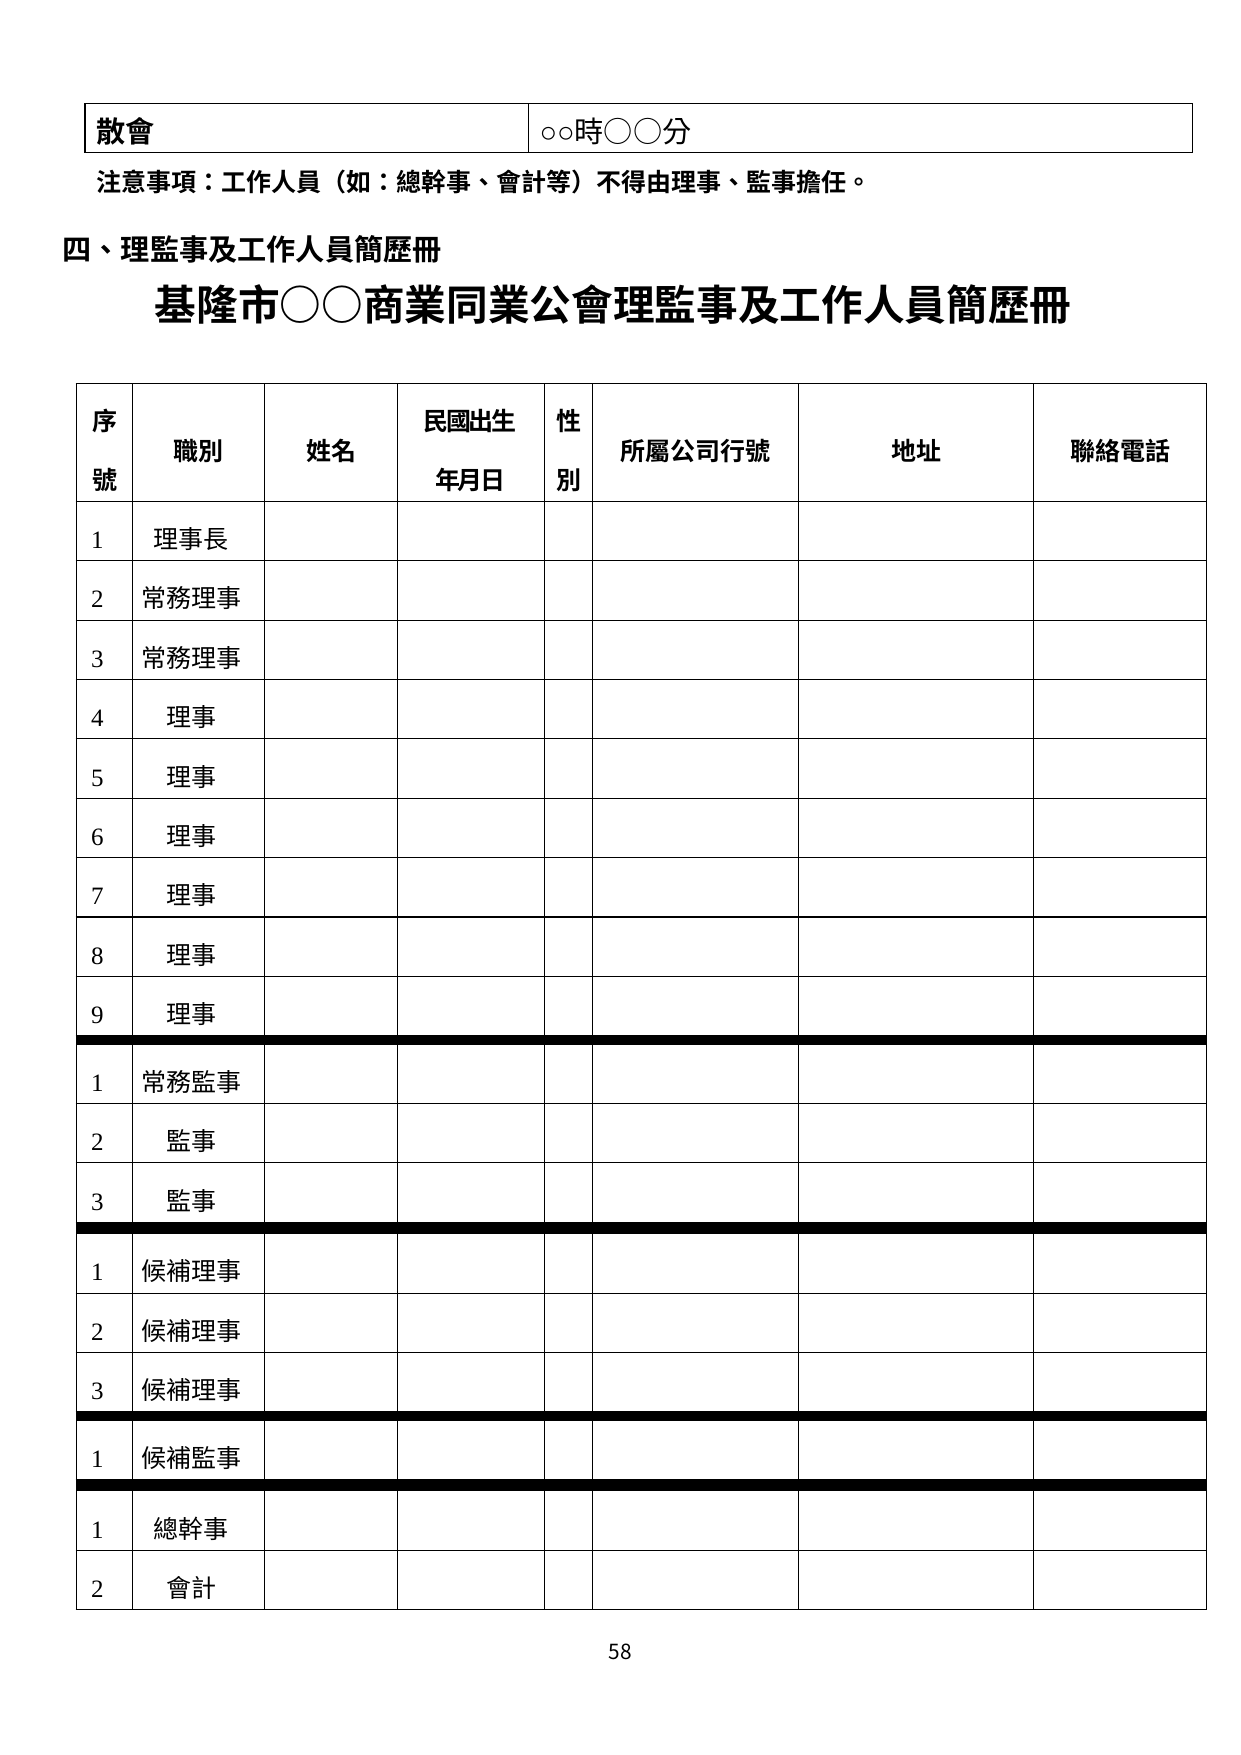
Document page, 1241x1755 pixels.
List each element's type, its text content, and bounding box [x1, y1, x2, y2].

table_cell [593, 680, 798, 738]
table_cell [265, 561, 397, 619]
table_cell 1 [77, 1421, 132, 1479]
table_cell 常務監事 [133, 1045, 264, 1103]
table_cell [545, 918, 592, 976]
table_cell [265, 621, 397, 679]
table_cell [799, 918, 1033, 976]
table_cell [799, 1551, 1033, 1609]
table_cell [265, 799, 397, 857]
table_cell [398, 502, 544, 560]
table_cell [799, 858, 1033, 916]
table_cell [1034, 918, 1206, 976]
table_cell 6 [77, 799, 132, 857]
table_cell 候補監事 [133, 1421, 264, 1479]
table_cell [1034, 1551, 1206, 1609]
table_cell [799, 739, 1033, 798]
table_cell [593, 502, 798, 560]
table_cell [398, 858, 544, 916]
table_cell [593, 1551, 798, 1609]
table_cell 候補理事 [133, 1294, 264, 1352]
table_cell [799, 502, 1033, 560]
table_cell [799, 621, 1033, 679]
table_cell [799, 1421, 1033, 1479]
table_cell [545, 739, 592, 798]
table_cell 2 [77, 1294, 132, 1352]
table_cell [545, 799, 592, 857]
table_cell [1034, 1421, 1206, 1479]
table_cell [398, 799, 544, 857]
table_cell [398, 1421, 544, 1479]
table_cell 1 [77, 1045, 132, 1103]
table_cell [398, 1045, 544, 1103]
table_cell [545, 1491, 592, 1550]
table_header 所屬公司行號 [593, 384, 798, 501]
table_cell [593, 1045, 798, 1103]
table_cell 散會 [86, 104, 528, 152]
table_cell 1 [77, 1491, 132, 1550]
table_cell [545, 1104, 592, 1162]
table_cell 候補理事 [133, 1353, 264, 1411]
table_cell [799, 680, 1033, 738]
table_cell [398, 1491, 544, 1550]
table_cell 理事 [133, 977, 264, 1035]
table_cell [1034, 1163, 1206, 1222]
table_cell [593, 1421, 798, 1479]
table_cell [398, 1294, 544, 1352]
table_header 性別 [545, 384, 592, 501]
table_cell [265, 680, 397, 738]
table_cell [398, 918, 544, 976]
table_header 序號 [77, 384, 132, 501]
table_cell 1 [77, 1234, 132, 1292]
table_cell [593, 621, 798, 679]
table_cell ○○時○○分 [529, 104, 1192, 152]
table_cell [1034, 799, 1206, 857]
table_cell 理事長 [133, 502, 264, 560]
table_cell [545, 680, 592, 738]
table_cell [799, 1104, 1033, 1162]
table_cell 9 [77, 977, 132, 1035]
table_cell [1034, 1104, 1206, 1162]
table_cell [545, 621, 592, 679]
table_cell [799, 1353, 1033, 1411]
table_cell [799, 1045, 1033, 1103]
table_cell 注意事項：工作人員（如：總幹事、會計等）不得由理事、監事擔任。 [85, 153, 1192, 201]
table_cell [593, 561, 798, 619]
table_cell 監事 [133, 1163, 264, 1222]
table_cell [545, 1421, 592, 1479]
text 基隆市○○商業同業公會理監事及工作人員簡歷冊 [118, 279, 1107, 331]
table_cell 2 [77, 1104, 132, 1162]
table_cell 總幹事 [133, 1491, 264, 1550]
table_cell [799, 1294, 1033, 1352]
table_cell [1034, 1491, 1206, 1550]
table_cell [265, 977, 397, 1035]
table_cell 7 [77, 858, 132, 916]
table_cell [265, 502, 397, 560]
table_cell 理事 [133, 680, 264, 738]
table_cell 理事 [133, 739, 264, 798]
table_cell 常務理事 [133, 621, 264, 679]
table_cell [545, 1551, 592, 1609]
table_cell [545, 1353, 592, 1411]
table_cell [545, 1294, 592, 1352]
table_cell [545, 561, 592, 619]
table_cell [1034, 621, 1206, 679]
table_cell [398, 1551, 544, 1609]
table_cell 3 [77, 1353, 132, 1411]
table_cell [545, 1163, 592, 1222]
table_cell 監事 [133, 1104, 264, 1162]
table_cell [545, 977, 592, 1035]
table_cell [265, 1045, 397, 1103]
table_cell [593, 1294, 798, 1352]
table_cell [593, 739, 798, 798]
table_header 地址 [799, 384, 1033, 501]
table_cell [1034, 739, 1206, 798]
table_cell [265, 918, 397, 976]
table_cell 3 [77, 1163, 132, 1222]
table_cell [1034, 1045, 1206, 1103]
table_cell [799, 1491, 1033, 1550]
table_cell [545, 502, 592, 560]
table_cell [593, 977, 798, 1035]
table_cell [1034, 1353, 1206, 1411]
table_cell 2 [77, 1551, 132, 1609]
table_cell [265, 1104, 397, 1162]
table_cell [799, 561, 1033, 619]
table_header 職別 [133, 384, 264, 501]
table_header 聯絡電話 [1034, 384, 1206, 501]
table_cell 2 [77, 561, 132, 619]
table_cell [593, 918, 798, 976]
table_cell 候補理事 [133, 1234, 264, 1292]
table_cell [265, 1551, 397, 1609]
table_cell [265, 739, 397, 798]
table_cell [398, 621, 544, 679]
table_cell [398, 739, 544, 798]
table_cell 理事 [133, 918, 264, 976]
table_cell [799, 1234, 1033, 1292]
table_cell 會計 [133, 1551, 264, 1609]
table_cell [593, 1234, 798, 1292]
table_cell [1034, 502, 1206, 560]
table_cell 常務理事 [133, 561, 264, 619]
table_cell 理事 [133, 858, 264, 916]
table_cell [593, 1163, 798, 1222]
table_cell [265, 1491, 397, 1550]
table_cell [799, 977, 1033, 1035]
table_cell 4 [77, 680, 132, 738]
table_cell [1034, 561, 1206, 619]
table_cell [398, 561, 544, 619]
table_header 姓名 [265, 384, 397, 501]
table_cell [398, 1104, 544, 1162]
table_cell [398, 680, 544, 738]
table_cell [398, 1234, 544, 1292]
table_cell [398, 977, 544, 1035]
table_cell [1034, 977, 1206, 1035]
table_cell [799, 799, 1033, 857]
table_cell 理事 [133, 799, 264, 857]
table_cell [593, 1491, 798, 1550]
table_cell [398, 1353, 544, 1411]
table_cell [593, 1104, 798, 1162]
table_cell [1034, 858, 1206, 916]
table_cell [1034, 1234, 1206, 1292]
table_cell [265, 1353, 397, 1411]
table_cell [265, 858, 397, 916]
table_cell [799, 1163, 1033, 1222]
table_cell [545, 1234, 592, 1292]
table_cell [545, 1045, 592, 1103]
table_cell 1 [77, 502, 132, 560]
table_cell [593, 1353, 798, 1411]
table_cell [545, 858, 592, 916]
table_cell [593, 858, 798, 916]
table_cell [265, 1234, 397, 1292]
table_cell 8 [77, 918, 132, 976]
table_header 民國出生 年月日 [398, 384, 544, 501]
table_cell [1034, 680, 1206, 738]
table_cell [265, 1294, 397, 1352]
table_cell [593, 799, 798, 857]
table_cell [265, 1421, 397, 1479]
subtitle 四、理監事及工作人員簡歷冊 [62, 226, 1063, 268]
table_cell [398, 1163, 544, 1222]
table_cell [1034, 1294, 1206, 1352]
table_cell 3 [77, 621, 132, 679]
table_cell [265, 1163, 397, 1222]
table_cell 5 [77, 739, 132, 798]
